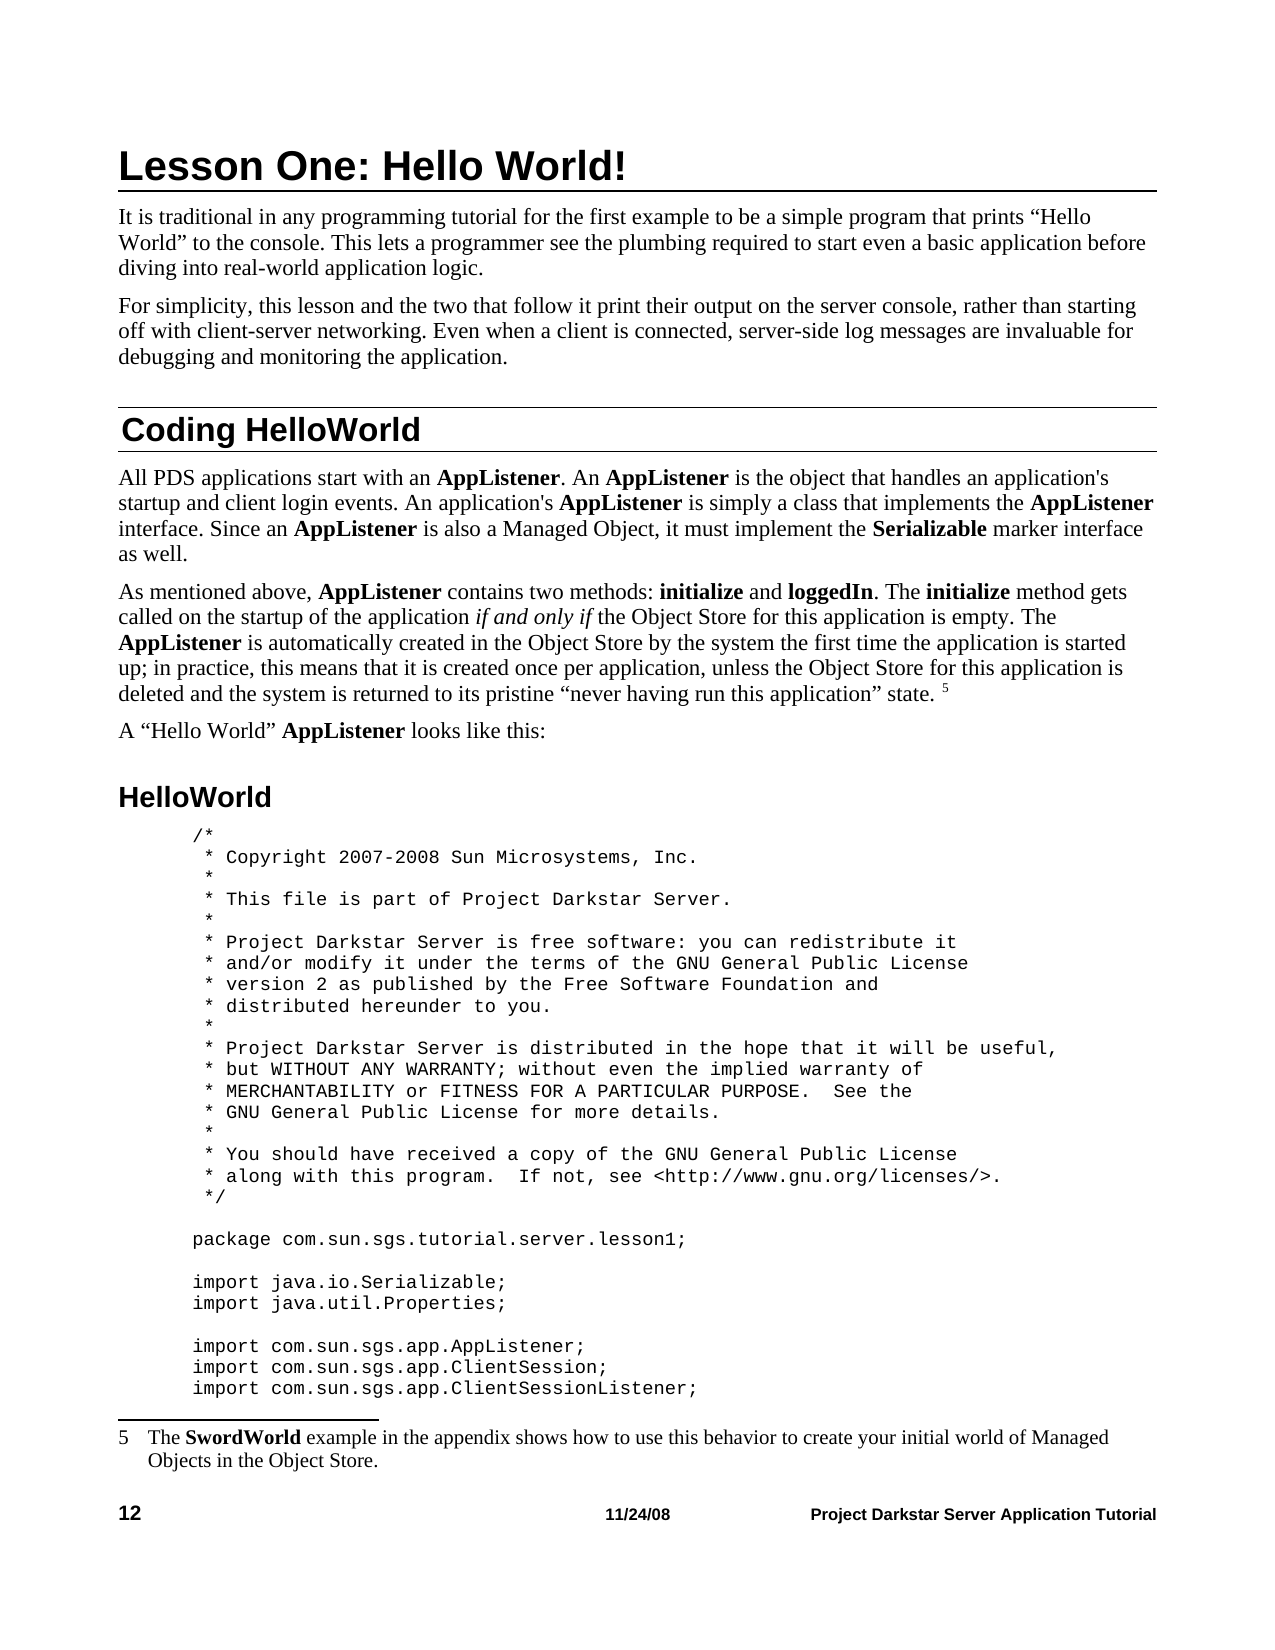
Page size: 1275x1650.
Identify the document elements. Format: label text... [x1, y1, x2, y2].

text import java.util.Properties; [192, 1294, 1098, 1315]
text The SwordWorld example in the appendix shows how to use this behavior to create your initial world of Managed Objects in the Object Store. [118, 1426, 1157, 1472]
text As mentioned above, AppListener contains two methods: initialize and loggedIn. The initialize method gets called on the startup of the application if and only if the Object Store for this application is empty. The AppListener is automatically created in the Object Store by the system the first time the application is started up; in practice, this means that it is created once per application, unless the Object Store for this application is deleted and the system is returned to its pristine “never having run this application” state. [118, 579, 1157, 706]
text import com.sun.sgs.app.ClientSession; [192, 1358, 1098, 1379]
subtitle Lesson One: Hello World! [118, 143, 1157, 190]
text It is traditional in any programming tutorial for the first example to be a simple program that prints “Hello World” to the console. This lets a programmer see the plumbing required to start even a basic application before diving into real-world application logic. [118, 204, 1157, 281]
text A “Hello World” AppListener looks like this: [118, 718, 1157, 744]
text * You should have received a copy of the GNU General Public License [192, 1145, 1098, 1166]
text * Project Darkstar Server is free software: you can redistribute it [192, 933, 1098, 954]
text import com.sun.sgs.app.AppListener; [192, 1336, 1098, 1358]
text * but WITHOUT ANY WARRANTY; without even the implied warranty of [192, 1060, 1098, 1081]
subtitle Coding HelloWorld [118, 408, 1157, 451]
text * This file is part of Project Darkstar Server. [192, 890, 1098, 911]
text All PDS applications start with an AppListener. An AppListener is the object that handles an application's startup and client login events. An application's AppListener is simply a class that implements the AppListener interface. Since an AppListener is also a Managed Object, it must implement the Serializable marker interface as well. [118, 465, 1157, 566]
text * Copyright 2007-2008 Sun Microsystems, Inc. [192, 848, 1098, 869]
text package com.sun.sgs.tutorial.server.lesson1; [192, 1230, 1098, 1251]
text * and/or modify it under the terms of the GNU General Public License [192, 954, 1098, 975]
text * [192, 869, 1098, 890]
text * version 2 as published by the Free Software Foundation and [192, 975, 1098, 996]
text */ [192, 1188, 1098, 1209]
subtitle HelloWorld [118, 781, 1157, 814]
text * distributed hereunder to you. [192, 996, 1098, 1018]
text import com.sun.sgs.app.ClientSessionListener; [192, 1379, 1098, 1400]
text * Project Darkstar Server is distributed in the hope that it will be useful, [192, 1039, 1098, 1060]
text * MERCHANTABILITY or FITNESS FOR A PARTICULAR PURPOSE. See the [192, 1081, 1098, 1103]
text * GNU General Public License for more details. [192, 1103, 1098, 1124]
text import java.io.Serializable; [192, 1273, 1098, 1294]
text * [192, 911, 1098, 933]
text * [192, 1018, 1098, 1039]
text For simplicity, this lesson and the two that follow it print their output on the server console, rather than starting off with client-server networking. Even when a client is connected, server-side log messages are invaluable for debugging and monitoring the application. [118, 293, 1157, 369]
text * [192, 1124, 1098, 1145]
text * along with this program. If not, see <http://www.gnu.org/licenses/>. [192, 1166, 1098, 1188]
